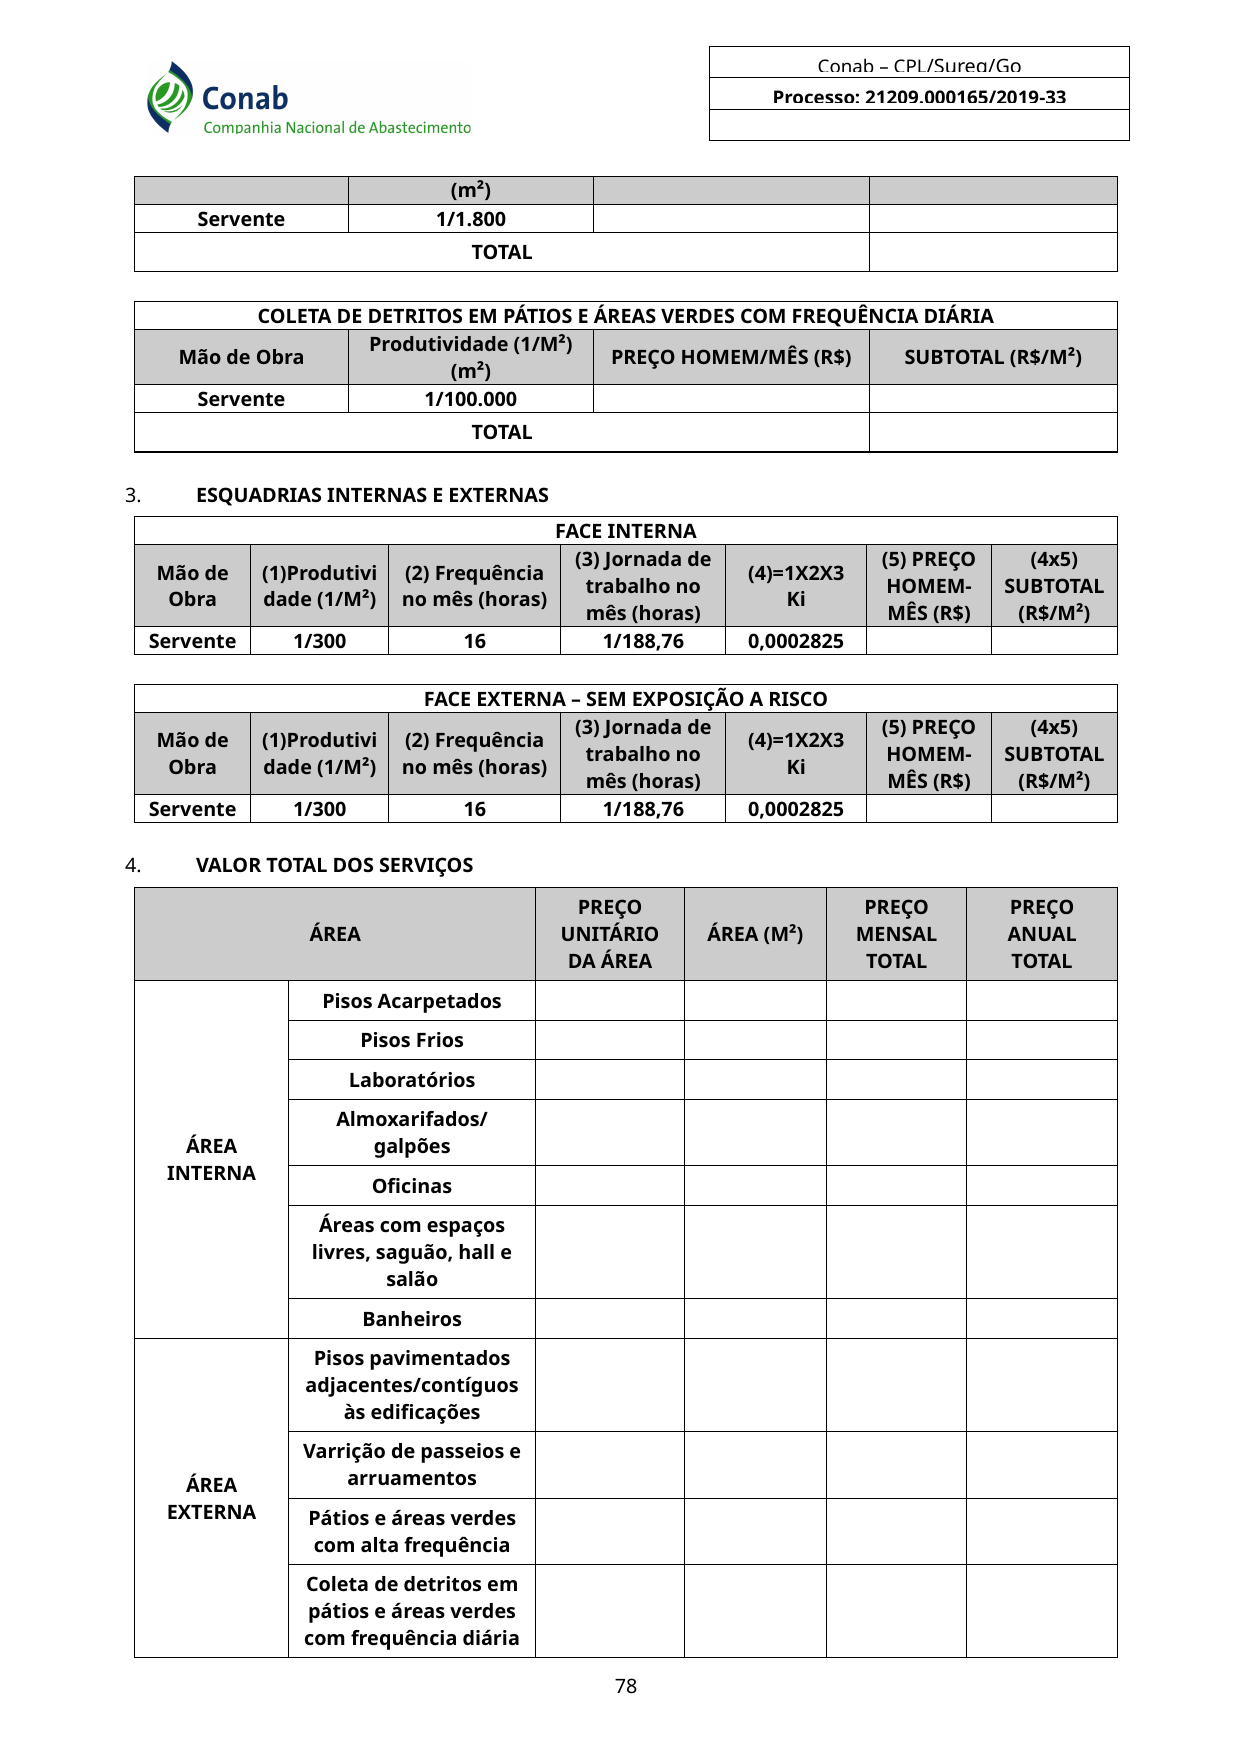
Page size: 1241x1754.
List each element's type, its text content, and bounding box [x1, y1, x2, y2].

table_cell (1)Produtividade (1/M²) [251, 545, 388, 626]
table_cell 1/188,76 [561, 627, 725, 654]
table_cell Pisos pavimentados adjacentes/contíguos às edificações [289, 1339, 535, 1431]
table_cell 16 [389, 627, 560, 654]
list VALOR TOTAL DOS SERVIÇOS [125, 851, 1127, 878]
table_cell 1/100.000 [349, 385, 593, 412]
table_cell 1/1.800 [349, 205, 593, 232]
table_cell [594, 177, 869, 204]
picture [147, 61, 471, 134]
table_cell Servente [135, 795, 250, 822]
table_cell [536, 1432, 684, 1497]
table_cell (2) Frequência no mês (horas) [389, 713, 560, 794]
table_cell [536, 1206, 684, 1298]
table_cell Produtividade (1/M²) (m²) [349, 330, 593, 384]
table_cell [685, 1565, 826, 1657]
table_cell Varrição de passeios e arruamentos [289, 1432, 535, 1497]
table_cell [827, 1299, 966, 1337]
table_cell [827, 1565, 966, 1657]
table_cell [870, 385, 1117, 412]
table_cell [685, 1299, 826, 1337]
table_cell [536, 1166, 684, 1204]
table_cell (5) PREÇO HOMEM-MÊS (R$) [867, 713, 991, 794]
table_cell [967, 1100, 1117, 1165]
table_cell 1/300 [251, 627, 388, 654]
table_cell [992, 627, 1117, 654]
table_cell [827, 1432, 966, 1497]
table_cell [967, 1060, 1117, 1099]
table_cell Pisos Acarpetados [289, 981, 535, 1020]
table_cell Servente [135, 627, 250, 654]
table_cell [536, 1299, 684, 1337]
table_cell [685, 1021, 826, 1059]
table_cell [967, 1206, 1117, 1298]
table_cell TOTAL [135, 233, 869, 271]
table_cell [827, 1100, 966, 1165]
table_cell [536, 1100, 684, 1165]
table_cell [870, 413, 1117, 451]
table_cell 0,0002825 [726, 627, 866, 654]
table_cell Mão de Obra [135, 545, 250, 626]
table_cell [685, 1499, 826, 1564]
table_cell [685, 1339, 826, 1431]
table_cell ÁREA INTERNA [135, 981, 288, 1337]
table_cell [827, 1339, 966, 1431]
table_cell [867, 627, 991, 654]
table_header ÁREA (M²) [685, 888, 826, 980]
table_cell (3) Jornada de trabalho no mês (horas) [561, 545, 725, 626]
table_cell [536, 1060, 684, 1099]
table_header FACE INTERNA [135, 517, 1117, 544]
table_cell [967, 1339, 1117, 1431]
table_cell Servente [135, 205, 348, 232]
table_cell (2) Frequência no mês (horas) [389, 545, 560, 626]
table_cell [685, 1060, 826, 1099]
table_cell (3) Jornada de trabalho no mês (horas) [561, 713, 725, 794]
table_cell [992, 795, 1117, 822]
table_cell Pátios e áreas verdes com alta frequência [289, 1499, 535, 1564]
table_cell [536, 1339, 684, 1431]
table_cell Coleta de detritos em pátios e áreas verdes com frequência diária [289, 1565, 535, 1657]
table_cell [867, 795, 991, 822]
table_cell ÁREA EXTERNA [135, 1339, 288, 1657]
table_cell [967, 1432, 1117, 1497]
table_cell [967, 1021, 1117, 1059]
table_header COLETA DE DETRITOS EM PÁTIOS E ÁREAS VERDES COM FREQUÊNCIA DIÁRIA [135, 302, 1117, 329]
table_cell (5) PREÇO HOMEM-MÊS (R$) [867, 545, 991, 626]
table_cell Áreas com espaços livres, saguão, hall e salão [289, 1206, 535, 1298]
table_header PREÇO MENSAL TOTAL [827, 888, 966, 980]
table_cell Almoxarifados/galpões [289, 1100, 535, 1165]
table_cell [967, 1499, 1117, 1564]
table_cell [870, 205, 1117, 232]
table_cell Laboratórios [289, 1060, 535, 1099]
table_cell Banheiros [289, 1299, 535, 1337]
table_cell (m²) [349, 177, 593, 204]
table_cell TOTAL [135, 413, 869, 451]
table_cell SUBTOTAL (R$/M²) [870, 330, 1117, 384]
list ESQUADRIAS INTERNAS E EXTERNAS [125, 481, 1127, 508]
table_cell Mão de Obra [135, 330, 348, 384]
table_cell [827, 1206, 966, 1298]
table_cell Mão de Obra [135, 713, 250, 794]
table_cell [536, 1021, 684, 1059]
table_header FACE EXTERNA – SEM EXPOSIÇÃO A RISCO [135, 685, 1117, 712]
table_cell [685, 1432, 826, 1497]
table_cell [536, 1565, 684, 1657]
table_cell 0,0002825 [726, 795, 866, 822]
table_cell [870, 233, 1117, 271]
table_cell [135, 177, 348, 204]
table_cell [685, 1206, 826, 1298]
table_cell [827, 981, 966, 1020]
table_cell [594, 205, 869, 232]
table_cell [685, 1100, 826, 1165]
table_cell [685, 1166, 826, 1204]
table_cell (4x5) SUBTOTAL (R$/M²) [992, 713, 1117, 794]
table_cell [594, 385, 869, 412]
table_cell Oficinas [289, 1166, 535, 1204]
table_cell 16 [389, 795, 560, 822]
table_cell [967, 1299, 1117, 1337]
table_cell [827, 1060, 966, 1099]
table_cell [967, 1565, 1117, 1657]
table_cell [967, 981, 1117, 1020]
table_header PREÇO ANUAL TOTAL [967, 888, 1117, 980]
table_header ÁREA [135, 888, 535, 980]
table_cell [827, 1499, 966, 1564]
table_cell [536, 981, 684, 1020]
table_header PREÇO UNITÁRIO DA ÁREA [536, 888, 684, 980]
table_cell [685, 981, 826, 1020]
table_cell PREÇO HOMEM/MÊS (R$) [594, 330, 869, 384]
table_cell [967, 1166, 1117, 1204]
table_cell (4)=1X2X3 Ki [726, 713, 866, 794]
table_cell (1)Produtividade (1/M²) [251, 713, 388, 794]
table_cell (4)=1X2X3 Ki [726, 545, 866, 626]
table_cell [827, 1166, 966, 1204]
table_cell [870, 177, 1117, 204]
table_cell 1/300 [251, 795, 388, 822]
table_cell [536, 1499, 684, 1564]
table_cell 1/188,76 [561, 795, 725, 822]
table_cell [827, 1021, 966, 1059]
table_cell Servente [135, 385, 348, 412]
table_cell Pisos Frios [289, 1021, 535, 1059]
table_cell (4x5) SUBTOTAL (R$/M²) [992, 545, 1117, 626]
